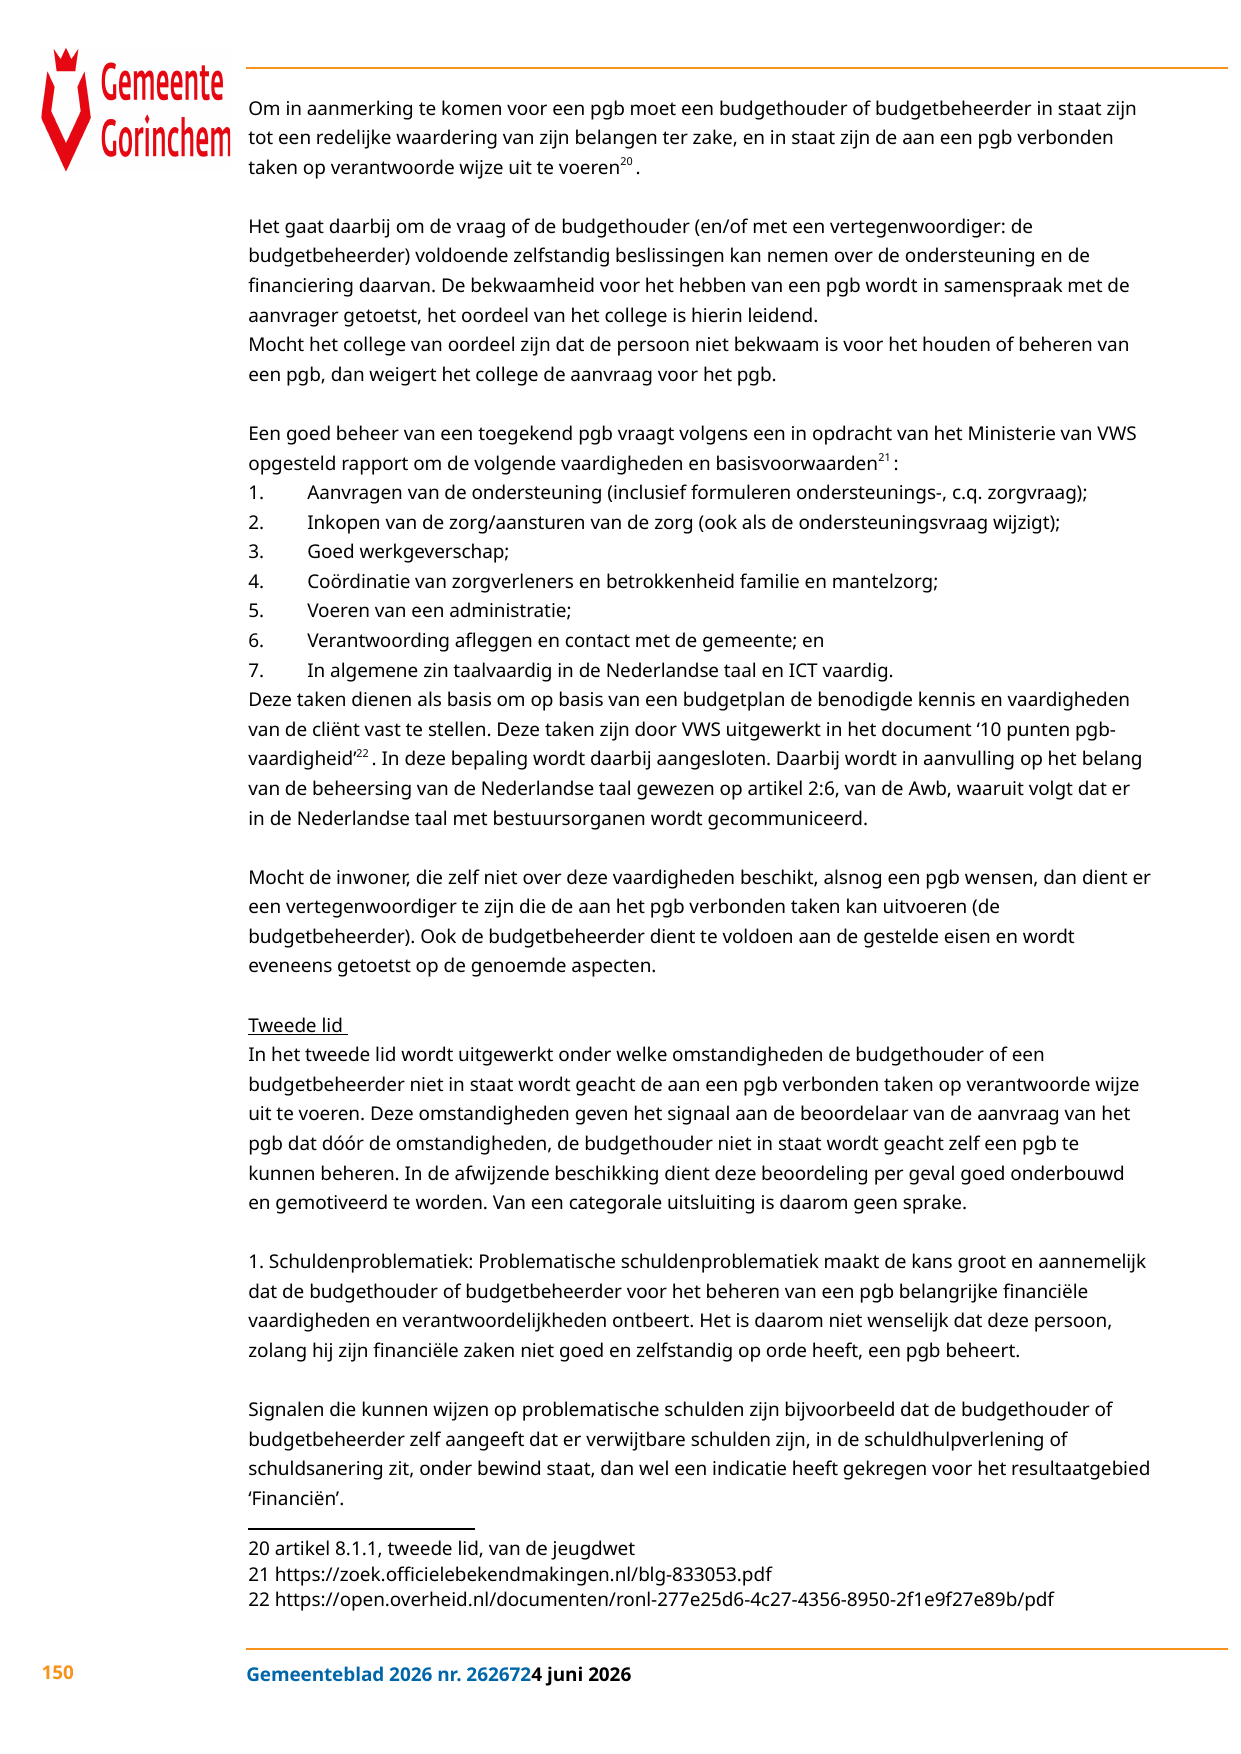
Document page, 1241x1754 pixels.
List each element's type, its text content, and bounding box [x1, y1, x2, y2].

list Aanvragen van de ondersteuning (inclusief formuleren ondersteunings-, c.q. zorgvraag); [248, 479, 1152, 505]
text Tweede lid [248, 1012, 1152, 1038]
text https://zoek.officielebekendmakingen.nl/blg-833053.pdf [248, 1561, 1152, 1586]
text 1. Schuldenproblematiek: Problematische schuldenproblematiek maakt de kans groot en aannemelijk dat de budgethouder of budgetbeheerder voor het beheren van een pgb belangrijke financiële vaardigheden en verantwoordelijkheden ontbeert. Het is daarom niet wenselijk dat deze persoon, zolang hij zijn financiële zaken niet goed en zelfstandig op orde heeft, een pgb beheert. [248, 1248, 1152, 1363]
list In algemene zin taalvaardig in de Nederlandse taal en ICT vaardig. [248, 657, 1152, 683]
text Signalen die kunnen wijzen op problematische schulden zijn bijvoorbeeld dat de budgethouder of budgetbeheerder zelf aangeeft dat er verwijtbare schulden zijn, in de schuldhulpverlening of schuldsanering zit, onder bewind staat, dan wel een indicatie heeft gekregen voor het resultaatgebied ‘Financiën’. [248, 1396, 1152, 1511]
list Coördinatie van zorgverleners en betrokkenheid familie en mantelzorg; [248, 568, 1152, 594]
text In het tweede lid wordt uitgewerkt onder welke omstandigheden de budgethouder of een budgetbeheerder niet in staat wordt geacht de aan een pgb verbonden taken op verantwoorde wijze uit te voeren. Deze omstandigheden geven het signaal aan de beoordelaar van de aanvraag van het pgb dat dóór de omstandigheden, de budgethouder niet in staat wordt geacht zelf een pgb te kunnen beheren. In de afwijzende beschikking dient deze beoordeling per geval goed onderbouwd en gemotiveerd te worden. Van een categorale uitsluiting is daarom geen sprake. [248, 1041, 1152, 1215]
list Inkopen van de zorg/aansturen van de zorg (ook als de ondersteuningsvraag wijzigt); [248, 509, 1152, 535]
text Mocht het college van oordeel zijn dat de persoon niet bekwaam is voor het houden of beheren van een pgb, dan weigert het college de aanvraag voor het pgb. [248, 331, 1152, 387]
text artikel 8.1.1, tweede lid, van de jeugdwet [248, 1535, 1152, 1561]
list Voeren van een administratie; [248, 598, 1152, 623]
text Een goed beheer van een toegekend pgb vraagt volgens een in opdracht van het Ministerie van VWS opgesteld rapport om de volgende vaardigheden en basisvoorwaarden: [248, 420, 1152, 476]
list Verantwoording afleggen en contact met de gemeente; en [248, 627, 1152, 653]
picture [41, 47, 231, 172]
text Het gaat daarbij om de vraag of de budgethouder (en/of met een vertegenwoordiger: de budgetbeheerder) voldoende zelfstandig beslissingen kan nemen over de ondersteuning en de financiering daarvan. De bekwaamheid voor het hebben van een pgb wordt in samenspraak met de aanvrager getoetst, het oordeel van het college is hierin leidend. [248, 213, 1152, 328]
text Deze taken dienen als basis om op basis van een budgetplan de benodigde kennis en vaardigheden van de cliënt vast te stellen. Deze taken zijn door VWS uitgewerkt in het document ‘10 punten pgb-vaardigheid’. In deze bepaling wordt daarbij aangesloten. Daarbij wordt in aanvulling op het belang van de beheersing van de Nederlandse taal gewezen op artikel 2:6, van de Awb, waaruit volgt dat er in de Nederlandse taal met bestuursorganen wordt gecommuniceerd. [248, 686, 1152, 831]
text Mocht de inwoner, die zelf niet over deze vaardigheden beschikt, alsnog een pgb wensen, dan dient er een vertegenwoordiger te zijn die de aan het pgb verbonden taken kan uitvoeren (de budgetbeheerder). Ook de budgetbeheerder dient te voldoen aan de gestelde eisen en wordt eveneens getoetst op de genoemde aspecten. [248, 864, 1152, 978]
text Om in aanmerking te komen voor een pgb moet een budgethouder of budgetbeheerder in staat zijn tot een redelijke waardering van zijn belangen ter zake, en in staat zijn de aan een pgb verbonden taken op verantwoorde wijze uit te voeren. [248, 95, 1152, 180]
list Goed werkgeverschap; [248, 538, 1152, 564]
text https://open.overheid.nl/documenten/ronl-277e25d6-4c27-4356-8950-2f1e9f27e89b/pdf [248, 1586, 1152, 1612]
